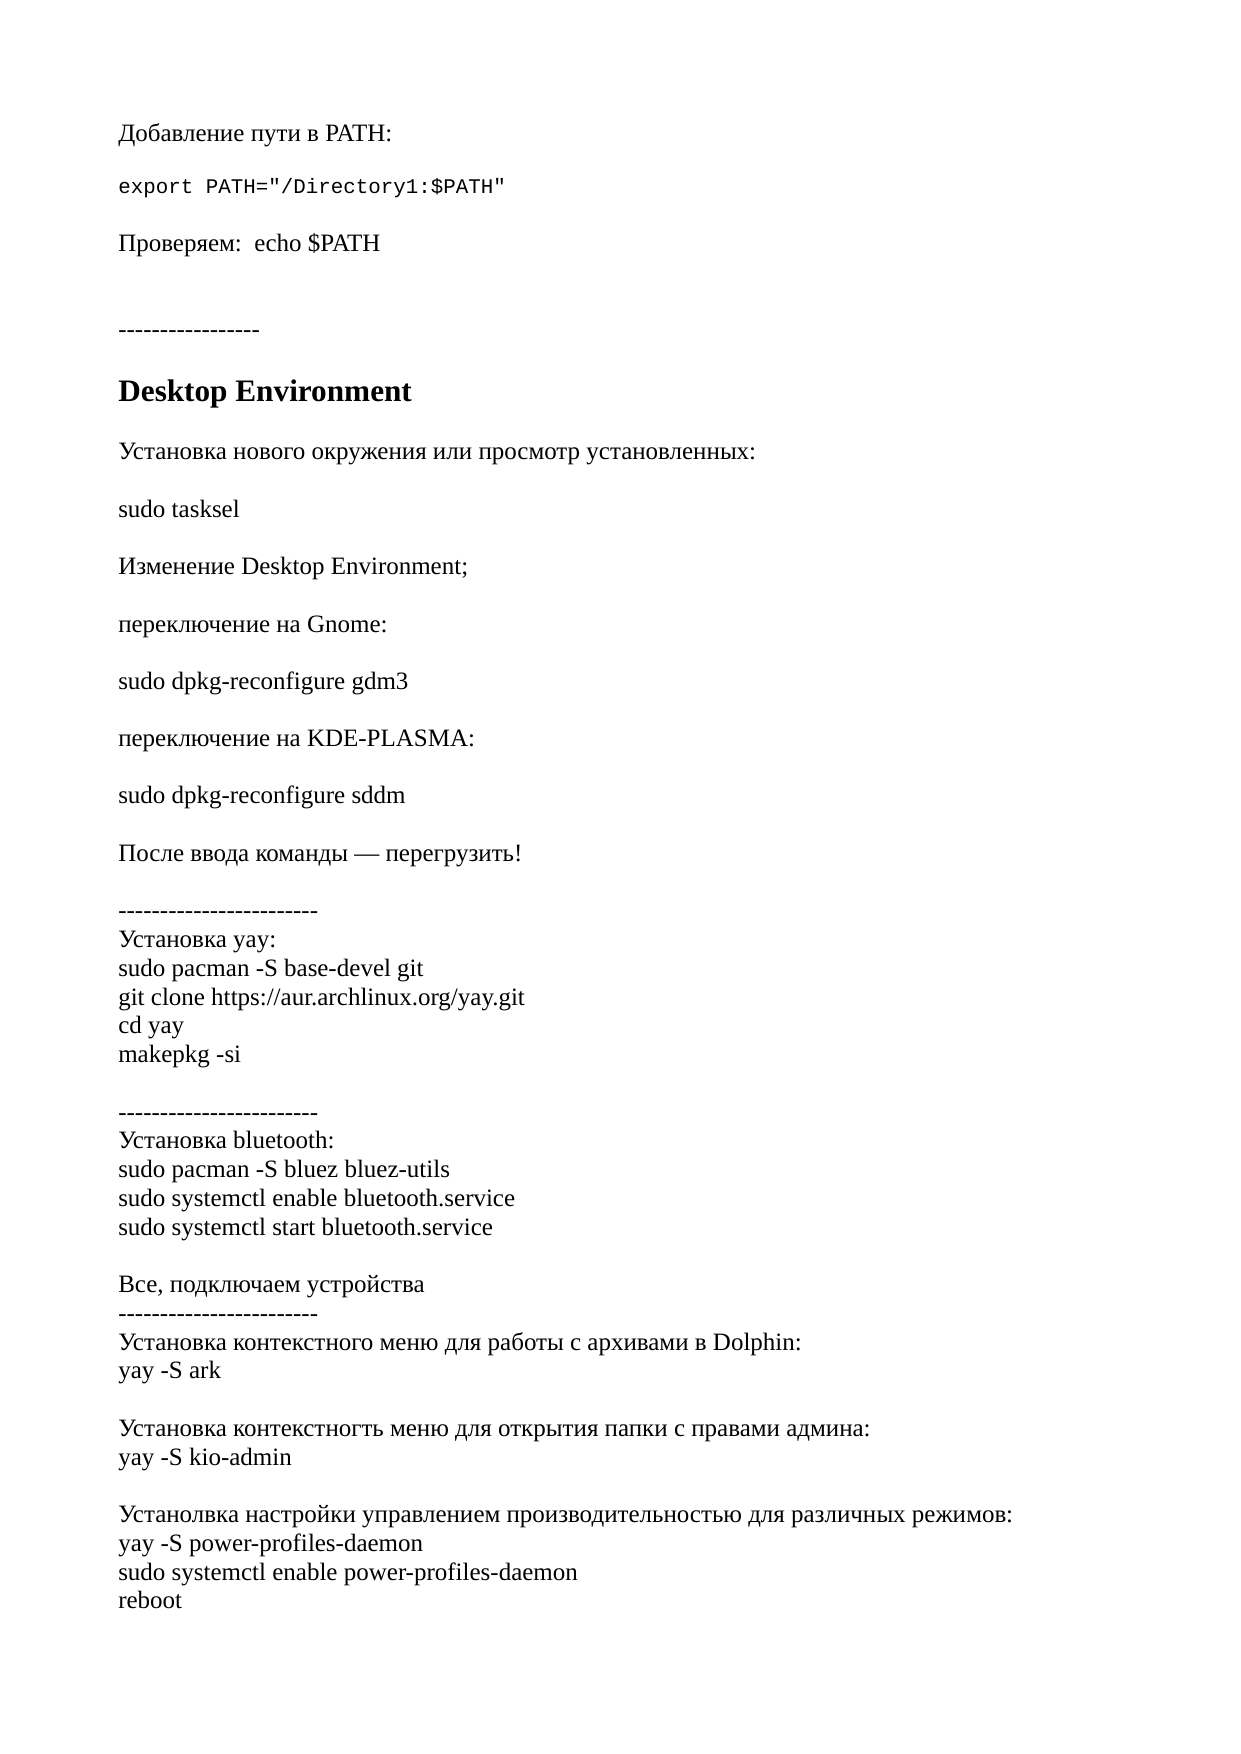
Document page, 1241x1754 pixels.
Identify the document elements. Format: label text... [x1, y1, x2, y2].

text ------------------------ [118, 895, 1122, 924]
text export PATH="/Directory1:$PATH" [118, 176, 1122, 199]
text Проверяем: echo $PATH [118, 228, 1122, 257]
text yay -S ark [118, 1355, 1122, 1384]
text yay -S power-profiles-daemon [118, 1528, 1122, 1557]
text Добавление пути в PATH: [118, 118, 1122, 147]
text Установка контекстногть меню для открытия папки с правами админа: [118, 1413, 1122, 1442]
text sudo tasksel [118, 494, 1122, 523]
text Установка нового окружения или просмотр установленных: [118, 436, 1122, 465]
text Все, подключаем устройства [118, 1269, 1122, 1298]
text ------------------------ [118, 1298, 1122, 1327]
text git clone https://aur.archlinux.org/yay.git [118, 982, 1122, 1010]
text Desktop Environment [118, 372, 1122, 408]
text cd yay [118, 1010, 1122, 1039]
text sudo pacman -S base-devel git [118, 953, 1122, 982]
text makepkg -si [118, 1039, 1122, 1068]
text yay -S kio-admin [118, 1442, 1122, 1470]
text reboot [118, 1585, 1122, 1614]
text ------------------------ [118, 1097, 1122, 1125]
text Установка yay: [118, 924, 1122, 953]
text sudo systemctl start bluetooth.service [118, 1212, 1122, 1240]
text sudo dpkg-reconfigure gdm3 [118, 666, 1122, 695]
text sudo systemctl enable power-profiles-daemon [118, 1557, 1122, 1585]
text sudo systemctl enable bluetooth.service [118, 1183, 1122, 1212]
text Устанолвка настройки управлением производительностью для различных режимов: [118, 1499, 1122, 1528]
text переключение на Gnome: [118, 609, 1122, 638]
text Изменение Desktop Environment; [118, 551, 1122, 580]
text ----------------- [118, 314, 1122, 343]
text sudo dpkg-reconfigure sddm [118, 780, 1122, 809]
text После ввода команды — перегрузить! [118, 838, 1122, 867]
text sudo pacman -S bluez bluez-utils [118, 1154, 1122, 1183]
text Установка bluetooth: [118, 1125, 1122, 1154]
text переключение на KDE-PLASMA: [118, 723, 1122, 752]
text Установка контекстного меню для работы с архивами в Dolphin: [118, 1327, 1122, 1355]
